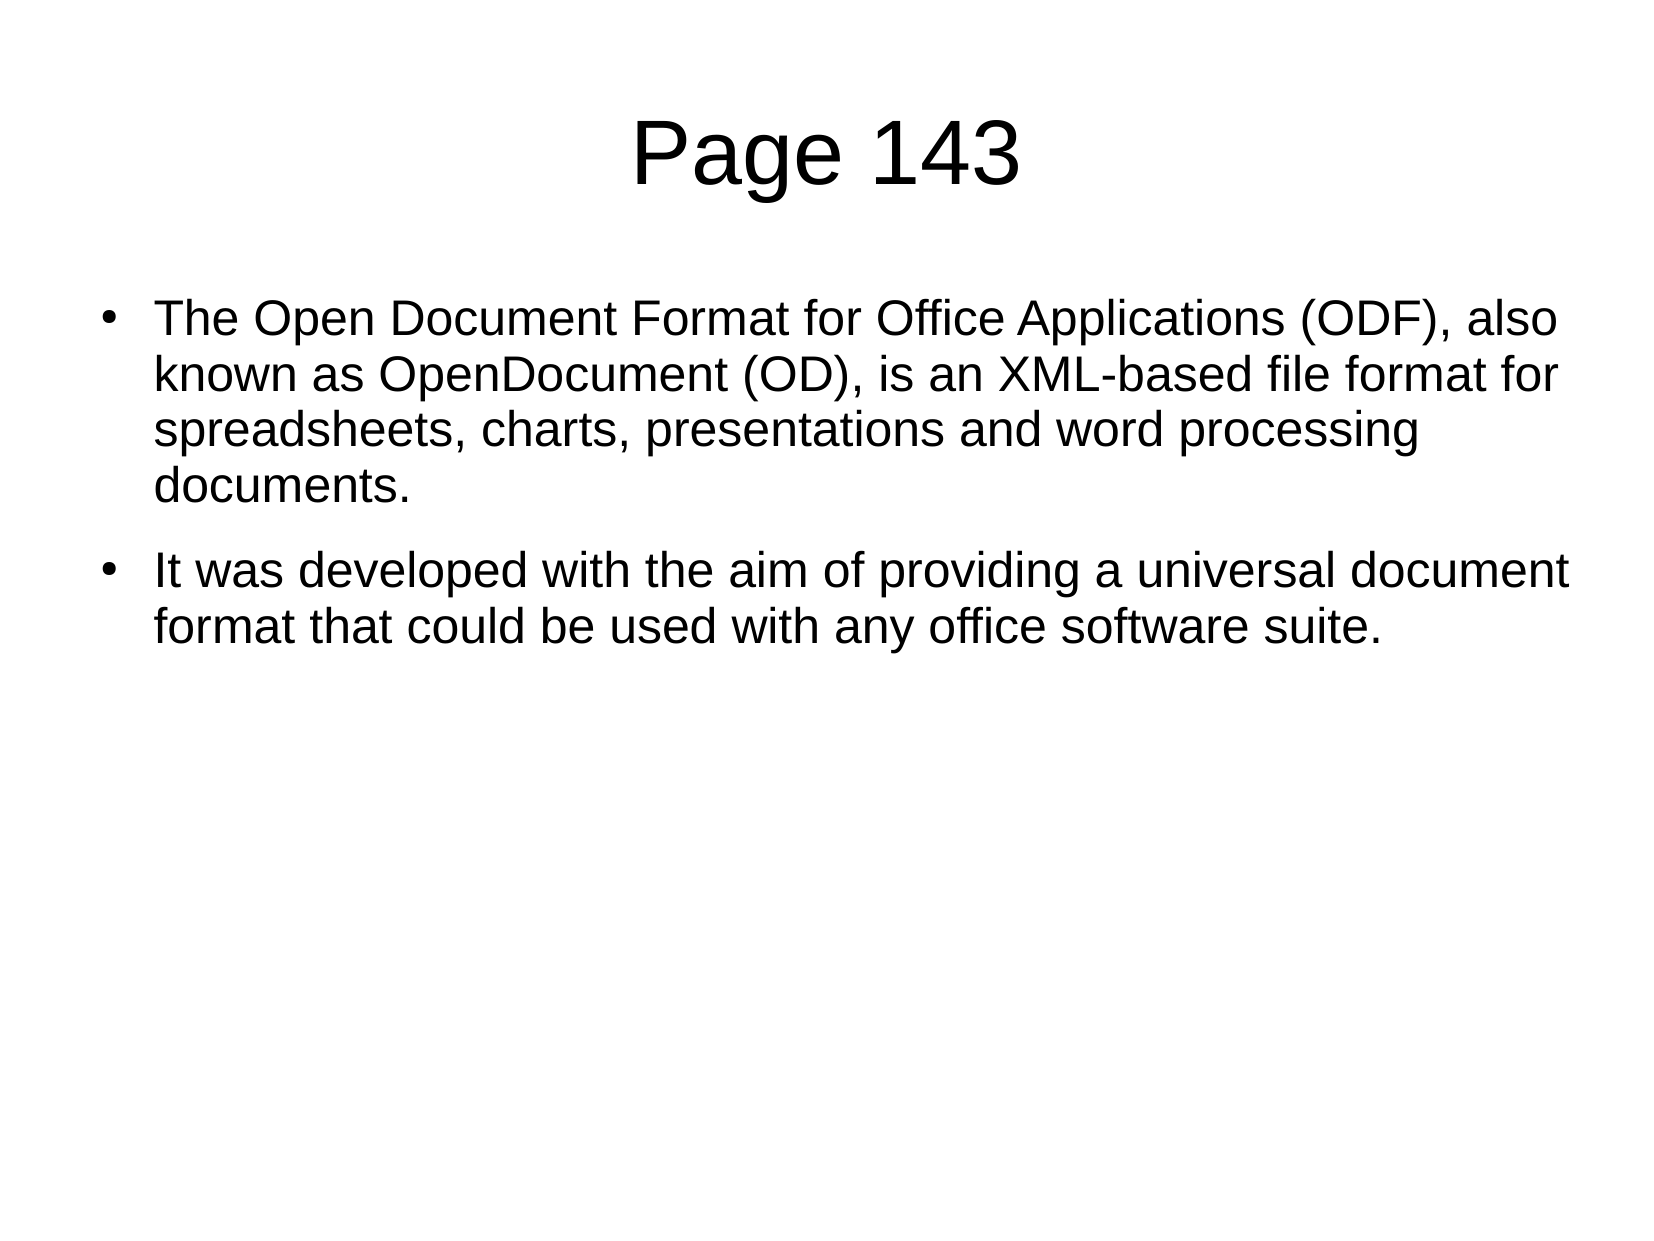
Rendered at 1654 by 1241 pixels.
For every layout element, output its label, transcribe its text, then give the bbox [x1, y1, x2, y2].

list The Open Document Format for Office Applications (ODF), also known as OpenDocument (OD), is an XML-based file format for spreadsheets, charts, presentations and word processing documents. It was developed with the aim of providing a universal document format that could be used with any office software suite. [82, 290, 1571, 1109]
title Page 143 [82, 49, 1571, 257]
